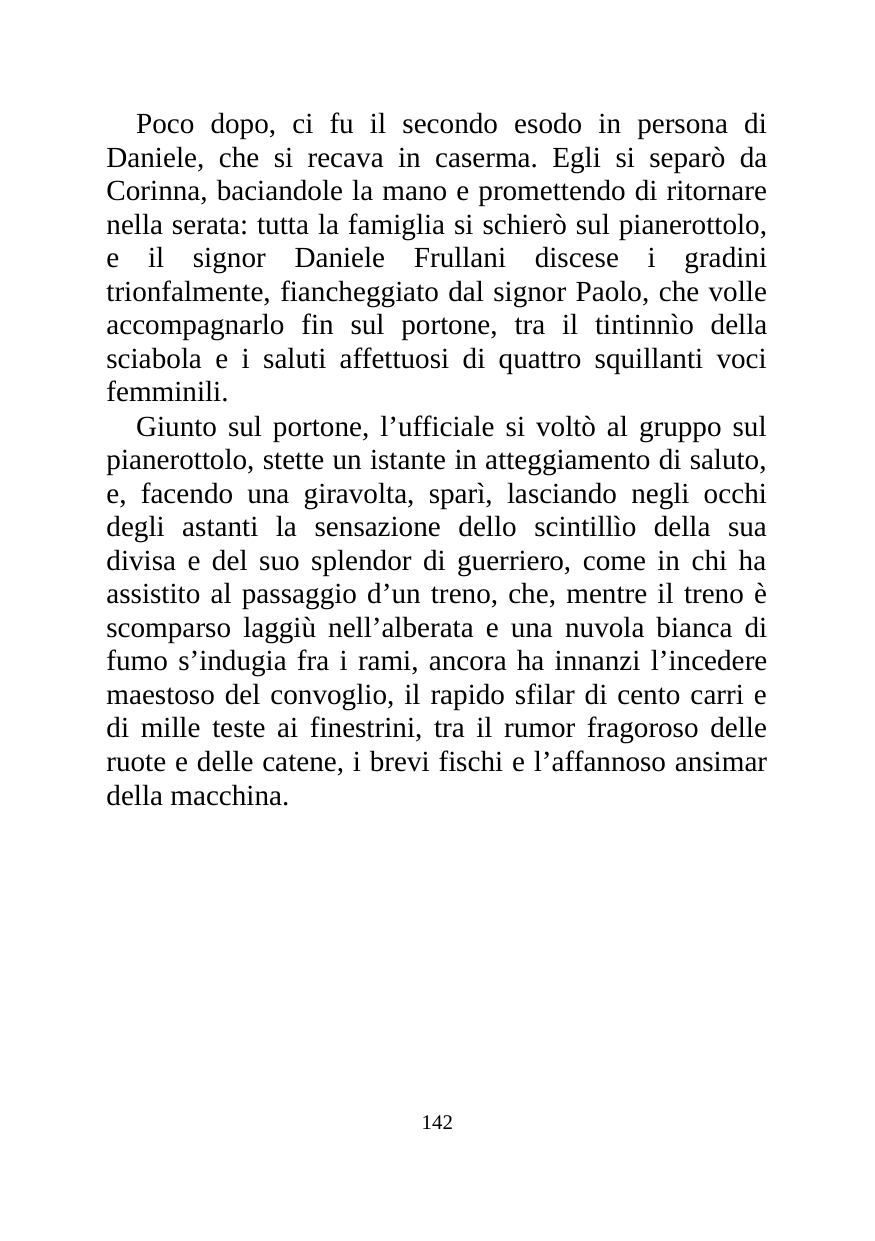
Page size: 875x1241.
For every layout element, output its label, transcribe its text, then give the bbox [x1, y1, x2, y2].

text Poco dopo, ci fu il secondo esodo in persona di Daniele, che si recava in caserma. Egli si separò da Corinna, baciandole la mano e promettendo di ritornare nella serata: tutta la famiglia si schierò sul pianerottolo, e il signor Daniele Frullani discese i gradini trionfalmente, fiancheggiato dal signor Paolo, che volle accompagnarlo fin sul portone, tra il tintinnìo della sciabola e i saluti affettuosi di quattro squillanti voci femminili. [106, 106, 768, 408]
text Giunto sul portone, l’ufficiale si voltò al gruppo sul pianerottolo, stette un istante in atteggiamento di saluto, e, facendo una giravolta, sparì, lasciando negli occhi degli astanti la sensazione dello scintillìo della sua divisa e del suo splendor di guerriero, come in chi ha assistito al passaggio d’un treno, che, mentre il treno è scomparso laggiù nell’alberata e una nuvola bianca di fumo s’indugia fra i rami, ancora ha innanzi l’incedere maestoso del convoglio, il rapido sfilar di cento carri e di mille teste ai finestrini, tra il rumor fragoroso delle ruote e delle catene, i brevi fischi e l’affannoso ansimar della macchina. [106, 409, 768, 811]
